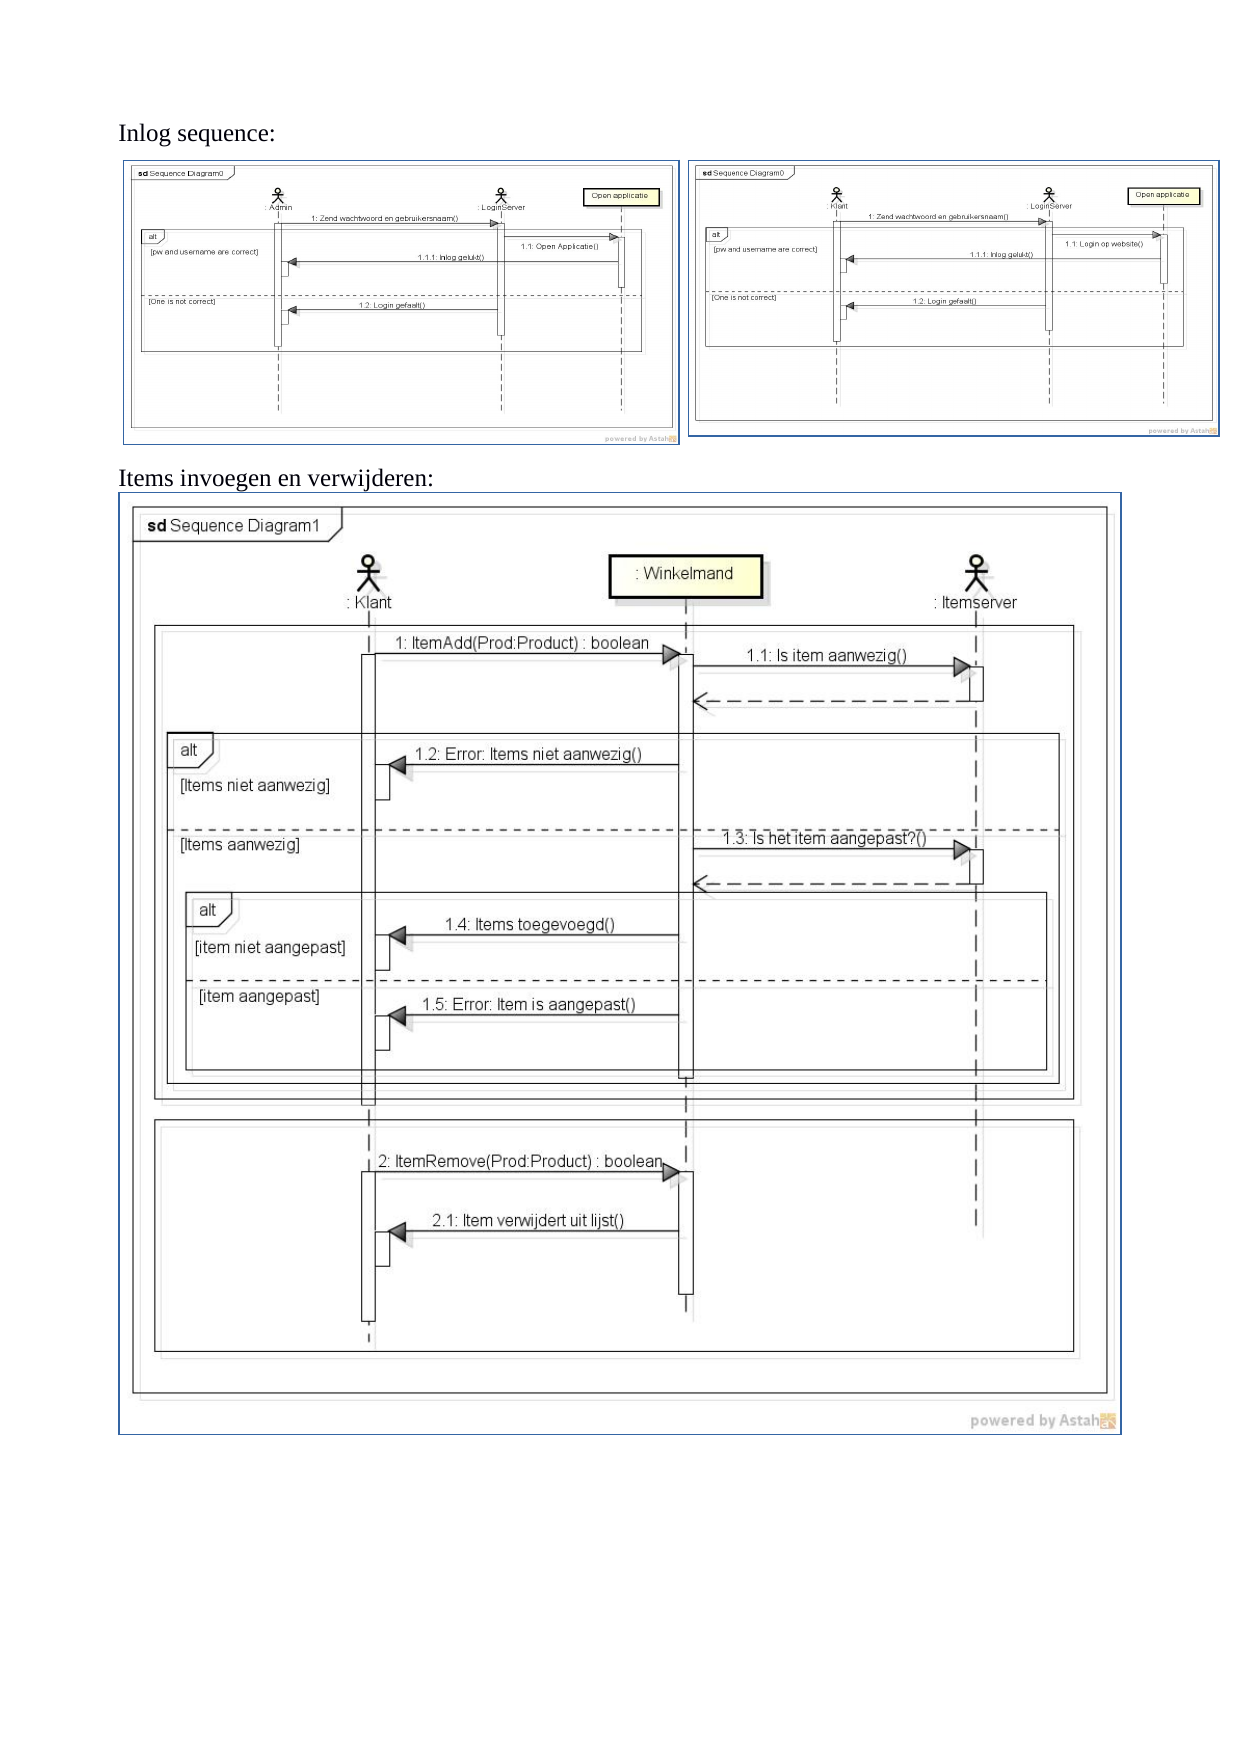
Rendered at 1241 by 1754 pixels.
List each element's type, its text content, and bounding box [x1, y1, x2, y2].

picture [689, 161, 1218, 435]
picture [124, 161, 678, 444]
picture [120, 493, 1120, 1434]
text Items invoegen en verwijderen: [118, 291, 1122, 492]
text Inlog sequence: [118, 118, 1122, 147]
